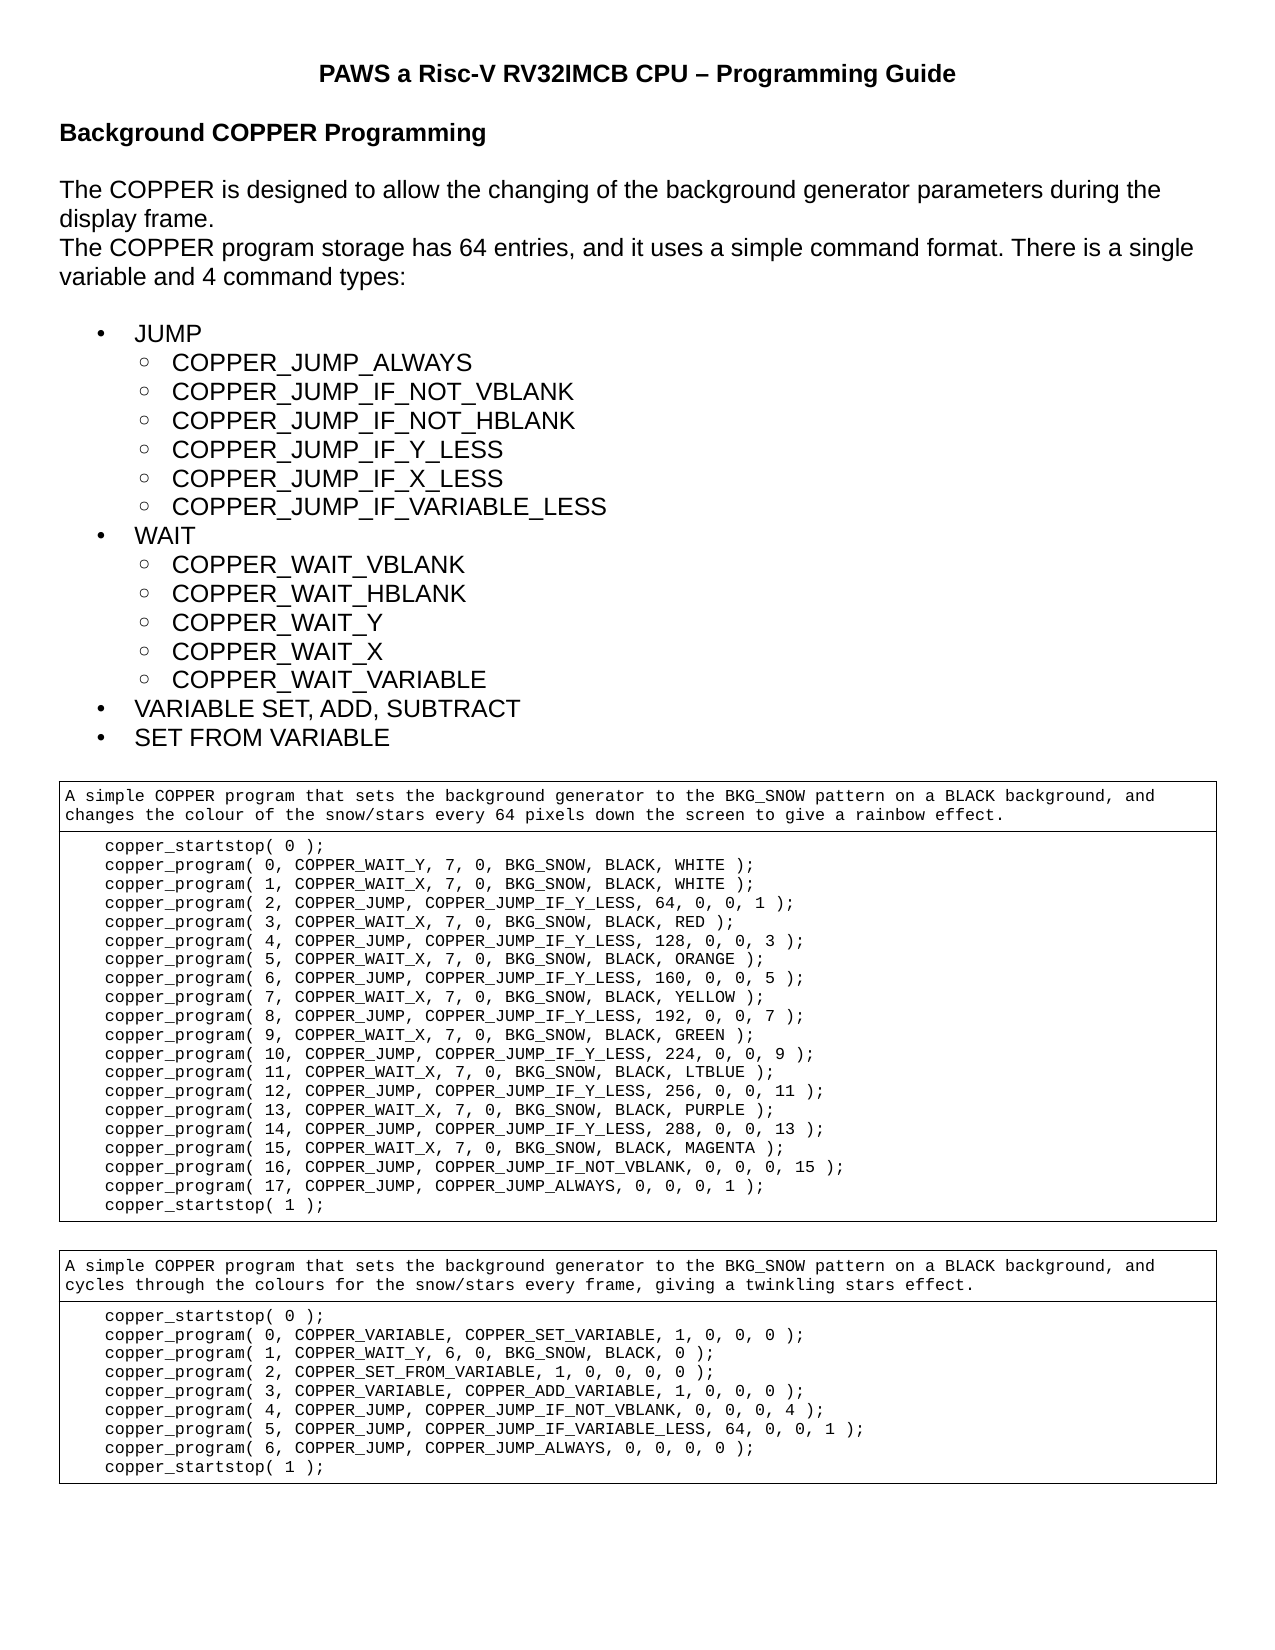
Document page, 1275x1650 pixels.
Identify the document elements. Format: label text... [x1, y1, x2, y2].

table_header A simple COPPER program that sets the background generator to the BKG_SNOW pattern on a BLACK background, and cycles through the colours for the snow/stars every frame, giving a twinkling stars effect. [60, 1251, 1216, 1301]
table_cell copper_startstop( 0 ); copper_program( 0, COPPER_VARIABLE, COPPER_SET_VARIABLE, 1, 0, 0, 0 ); copper_program( 1, COPPER_WAIT_Y, 6, 0, BKG_SNOW, BLACK, 0 ); copper_program( 2, COPPER_SET_FROM_VARIABLE, 1, 0, 0, 0, 0 ); copper_program( 3, COPPER_VARIABLE, COPPER_ADD_VARIABLE, 1, 0, 0, 0 ); copper_program( 4, COPPER_JUMP, COPPER_JUMP_IF_NOT_VBLANK, 0, 0, 0, 4 ); copper_program( 5, COPPER_JUMP, COPPER_JUMP_IF_VARIABLE_LESS, 64, 0, 0, 1 ); copper_program( 6, COPPER_JUMP, COPPER_JUMP_ALWAYS, 0, 0, 0, 0 ); copper_startstop( 1 ); [60, 1302, 1216, 1483]
text The COPPER program storage has 64 entries, and it uses a simple command format. There is a single variable and 4 command types: [59, 233, 1216, 291]
list SET FROM VARIABLE [97, 723, 1216, 752]
list COPPER_JUMP_IF_VARIABLE_LESS [134, 492, 1216, 521]
list WAIT [97, 521, 1216, 550]
list JUMP [97, 319, 1216, 348]
table_cell copper_startstop( 0 ); copper_program( 0, COPPER_WAIT_Y, 7, 0, BKG_SNOW, BLACK, WHITE ); copper_program( 1, COPPER_WAIT_X, 7, 0, BKG_SNOW, BLACK, WHITE ); copper_program( 2, COPPER_JUMP, COPPER_JUMP_IF_Y_LESS, 64, 0, 0, 1 ); copper_program( 3, COPPER_WAIT_X, 7, 0, BKG_SNOW, BLACK, RED ); copper_program( 4, COPPER_JUMP, COPPER_JUMP_IF_Y_LESS, 128, 0, 0, 3 ); copper_program( 5, COPPER_WAIT_X, 7, 0, BKG_SNOW, BLACK, ORANGE ); copper_program( 6, COPPER_JUMP, COPPER_JUMP_IF_Y_LESS, 160, 0, 0, 5 ); copper_program( 7, COPPER_WAIT_X, 7, 0, BKG_SNOW, BLACK, YELLOW ); copper_program( 8, COPPER_JUMP, COPPER_JUMP_IF_Y_LESS, 192, 0, 0, 7 ); copper_program( 9, COPPER_WAIT_X, 7, 0, BKG_SNOW, BLACK, GREEN ); copper_program( 10, COPPER_JUMP, COPPER_JUMP_IF_Y_LESS, 224, 0, 0, 9 ); copper_program( 11, COPPER_WAIT_X, 7, 0, BKG_SNOW, BLACK, LTBLUE ); copper_program( 12, COPPER_JUMP, COPPER_JUMP_IF_Y_LESS, 256, 0, 0, 11 ); copper_program( 13, COPPER_WAIT_X, 7, 0, BKG_SNOW, BLACK, PURPLE ); copper_program( 14, COPPER_JUMP, COPPER_JUMP_IF_Y_LESS, 288, 0, 0, 13 ); copper_program( 15, COPPER_WAIT_X, 7, 0, BKG_SNOW, BLACK, MAGENTA ); copper_program( 16, COPPER_JUMP, COPPER_JUMP_IF_NOT_VBLANK, 0, 0, 0, 15 ); copper_program( 17, COPPER_JUMP, COPPER_JUMP_ALWAYS, 0, 0, 0, 1 ); copper_startstop( 1 ); [60, 832, 1216, 1221]
table_header A simple COPPER program that sets the background generator to the BKG_SNOW pattern on a BLACK background, and changes the colour of the snow/stars every 64 pixels down the screen to give a rainbow effect. [60, 782, 1216, 831]
list COPPER_WAIT_X [134, 637, 1216, 666]
list COPPER_JUMP_IF_Y_LESS [134, 435, 1216, 463]
list COPPER_JUMP_ALWAYS [134, 348, 1216, 377]
list COPPER_WAIT_VARIABLE [134, 666, 1216, 694]
list COPPER_JUMP_IF_NOT_HBLANK [134, 406, 1216, 435]
list COPPER_JUMP_IF_NOT_VBLANK [134, 377, 1216, 406]
list VARIABLE SET, ADD, SUBTRACT [97, 694, 1216, 723]
text Background COPPER Programming [59, 118, 1216, 147]
list COPPER_WAIT_VBLANK [134, 550, 1216, 579]
list COPPER_WAIT_Y [134, 608, 1216, 637]
list COPPER_WAIT_HBLANK [134, 579, 1216, 608]
text The COPPER is designed to allow the changing of the background generator parameters during the display frame. [59, 176, 1216, 233]
list COPPER_JUMP_IF_X_LESS [134, 463, 1216, 492]
